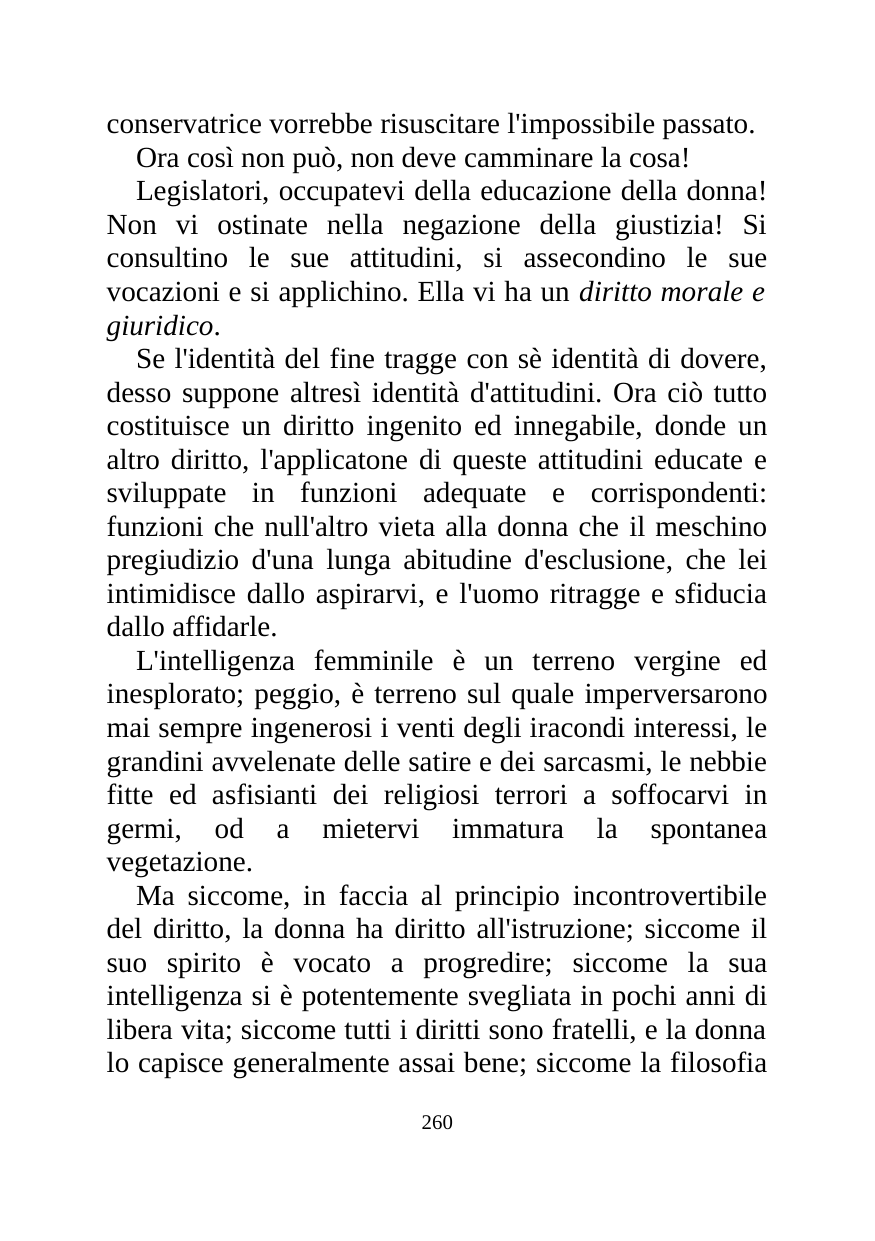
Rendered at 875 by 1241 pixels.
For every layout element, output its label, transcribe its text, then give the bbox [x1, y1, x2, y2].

text Ma siccome, in faccia al principio incontrovertibile del diritto, la donna ha diritto all'istruzione; siccome il suo spirito è vocato a progredire; siccome la sua intelligenza si è potentemente svegliata in pochi anni di libera vita; siccome tutti i diritti sono fratelli, e la donna lo capisce generalmente assai bene; siccome la filosofia [106, 878, 768, 1079]
text Legislatori, occupatevi della educazione della donna! Non vi ostinate nella negazione della giustizia! Si consultino le sue attitudini, si assecondino le sue vocazioni e si applichino. Ella vi ha un diritto morale e giuridico. [106, 173, 768, 341]
text L'intelligenza femminile è un terreno vergine ed inesplorato; peggio, è terreno sul quale imperversarono mai sempre ingenerosi i venti degli iracondi interessi, le grandini avvelenate delle satire e dei sarcasmi, le nebbie fitte ed asfisianti dei religiosi terrori a soffocarvi in germi, od a mietervi immatura la spontanea vegetazione. [106, 643, 768, 878]
text Se l'identità del fine tragge con sè identità di dovere, desso suppone altresì identità d'attitudini. Ora ciò tutto costituisce un diritto ingenito ed innegabile, donde un altro diritto, l'applicatone di queste attitudini educate e sviluppate in funzioni adequate e corrispondenti: funzioni che null'altro vieta alla donna che il meschino pregiudizio d'una lunga abitudine d'esclusione, che lei intimidisce dallo aspirarvi, e l'uomo ritragge e sfiducia dallo affidarle. [106, 341, 768, 643]
text Ora così non può, non deve camminare la cosa! [106, 140, 768, 173]
text conservatrice vorrebbe risuscitare l'impossibile passato. [106, 106, 768, 140]
